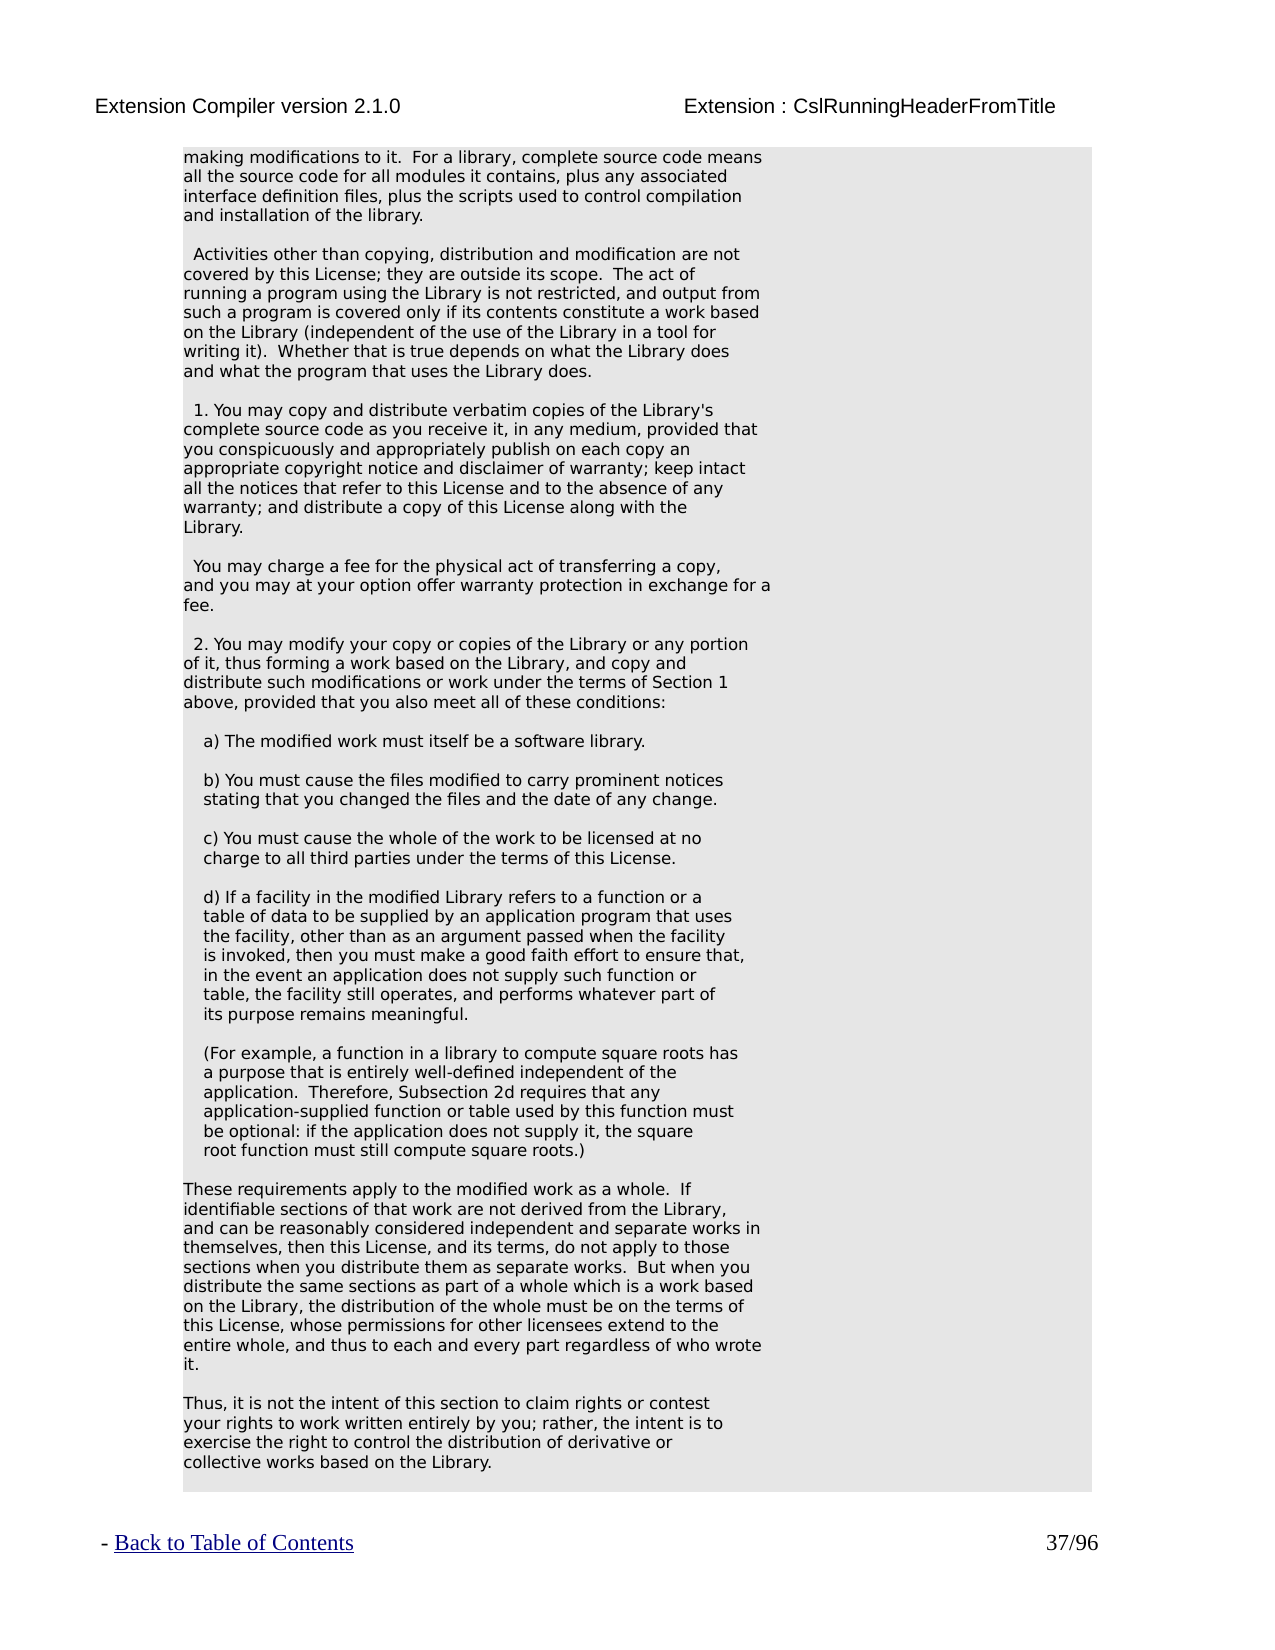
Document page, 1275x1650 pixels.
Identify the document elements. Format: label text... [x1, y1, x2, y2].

text all the source code for all modules it contains, plus any associated [183, 167, 1092, 186]
text exercise the right to control the distribution of derivative or [183, 1433, 1092, 1453]
text above, provided that you also meet all of these conditions: [183, 693, 1092, 712]
text fee. [183, 596, 1092, 615]
text this License, whose permissions for other licensees extend to the [183, 1316, 1092, 1336]
text 2. You may modify your copy or copies of the Library or any portion [183, 634, 1092, 654]
text Thus, it is not the intent of this section to claim rights or contest [183, 1394, 1092, 1414]
text is invoked, then you must make a good faith effort to ensure that, [183, 946, 1092, 966]
text complete source code as you receive it, in any medium, provided that [183, 420, 1092, 440]
text interface definition files, plus the scripts used to control compilation [183, 186, 1092, 206]
text collective works based on the Library. [183, 1453, 1092, 1472]
text of it, thus forming a work based on the Library, and copy and [183, 654, 1092, 673]
text Activities other than copying, distribution and modification are not [183, 245, 1092, 264]
text a) The modified work must itself be a software library. [183, 732, 1092, 751]
text and what the program that uses the Library does. [183, 362, 1092, 381]
text making modifications to it. For a library, complete source code means [183, 147, 1092, 167]
text entire whole, and thus to each and every part regardless of who wrote [183, 1336, 1092, 1355]
text you conspicuously and appropriately publish on each copy an [183, 440, 1092, 459]
text writing it). Whether that is true depends on what the Library does [183, 342, 1092, 362]
text distribute such modifications or work under the terms of Section 1 [183, 673, 1092, 693]
text table, the facility still operates, and performs whatever part of [183, 985, 1092, 1004]
text a purpose that is entirely well-defined independent of the [183, 1063, 1092, 1082]
text stating that you changed the files and the date of any change. [183, 790, 1092, 810]
text appropriate copyright notice and disclaimer of warranty; keep intact [183, 459, 1092, 479]
text sections when you distribute them as separate works. But when you [183, 1258, 1092, 1277]
text application. Therefore, Subsection 2d requires that any [183, 1082, 1092, 1102]
text it. [183, 1355, 1092, 1375]
text root function must still compute square roots.) [183, 1141, 1092, 1160]
text and can be reasonably considered independent and separate works in [183, 1219, 1092, 1238]
text Library. [183, 518, 1092, 537]
text running a program using the Library is not restricted, and output from [183, 284, 1092, 303]
text d) If a facility in the modified Library refers to a function or a [183, 888, 1092, 907]
text the facility, other than as an argument passed when the facility [183, 927, 1092, 946]
text on the Library, the distribution of the whole must be on the terms of [183, 1297, 1092, 1316]
text c) You must cause the whole of the work to be licensed at no [183, 829, 1092, 849]
text application-supplied function or table used by this function must [183, 1102, 1092, 1121]
text warranty; and distribute a copy of this License along with the [183, 498, 1092, 518]
text b) You must cause the files modified to carry prominent notices [183, 771, 1092, 790]
text in the event an application does not supply such function or [183, 966, 1092, 985]
text You may charge a fee for the physical act of transferring a copy, [183, 557, 1092, 576]
text be optional: if the application does not supply it, the square [183, 1121, 1092, 1141]
text your rights to work written entirely by you; rather, the intent is to [183, 1414, 1092, 1433]
text charge to all third parties under the terms of this License. [183, 849, 1092, 868]
text all the notices that refer to this License and to the absence of any [183, 479, 1092, 498]
text distribute the same sections as part of a whole which is a work based [183, 1277, 1092, 1297]
text its purpose remains meaningful. [183, 1004, 1092, 1024]
text table of data to be supplied by an application program that uses [183, 907, 1092, 927]
text on the Library (independent of the use of the Library in a tool for [183, 323, 1092, 342]
text These requirements apply to the modified work as a whole. If [183, 1180, 1092, 1199]
text themselves, then this License, and its terms, do not apply to those [183, 1238, 1092, 1258]
text covered by this License; they are outside its scope. The act of [183, 264, 1092, 284]
text 1. You may copy and distribute verbatim copies of the Library's [183, 401, 1092, 420]
text identifiable sections of that work are not derived from the Library, [183, 1199, 1092, 1219]
text and installation of the library. [183, 206, 1092, 225]
text (For example, a function in a library to compute square roots has [183, 1043, 1092, 1063]
text and you may at your option offer warranty protection in exchange for a [183, 576, 1092, 596]
text such a program is covered only if its contents constitute a work based [183, 303, 1092, 323]
